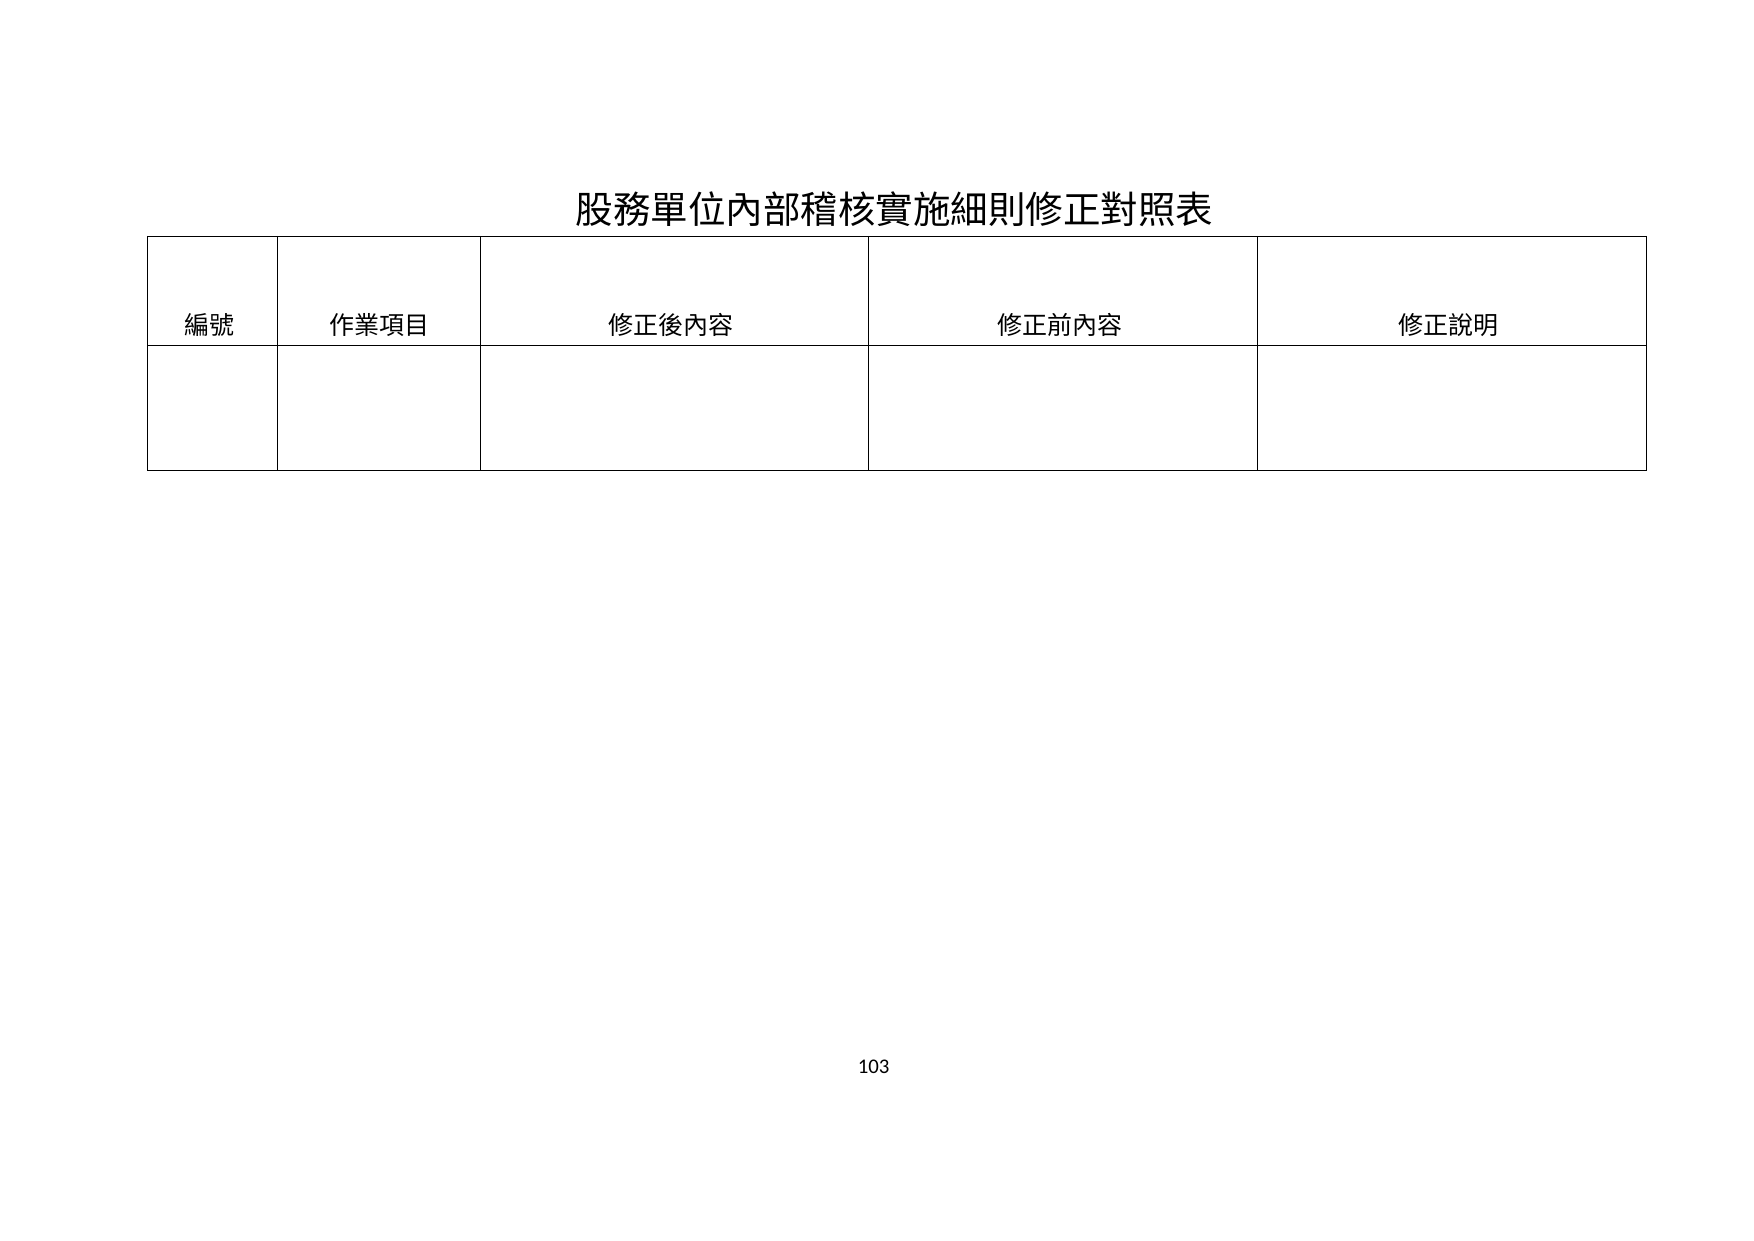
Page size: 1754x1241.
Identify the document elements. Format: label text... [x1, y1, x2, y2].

table_cell 修正說明 [1258, 237, 1646, 345]
table_header 股務單位內部稽核實施細則修正對照表 [148, 157, 1646, 236]
table_cell 作業項目 [278, 237, 480, 345]
table_cell [869, 346, 1257, 470]
table_cell [278, 346, 480, 470]
table_cell 修正後內容 [481, 237, 868, 345]
table_cell 修正前內容 [869, 237, 1257, 345]
table_cell 編號 [148, 237, 277, 345]
table_cell [148, 346, 277, 470]
table_cell [481, 346, 868, 470]
table_cell [1258, 346, 1646, 470]
